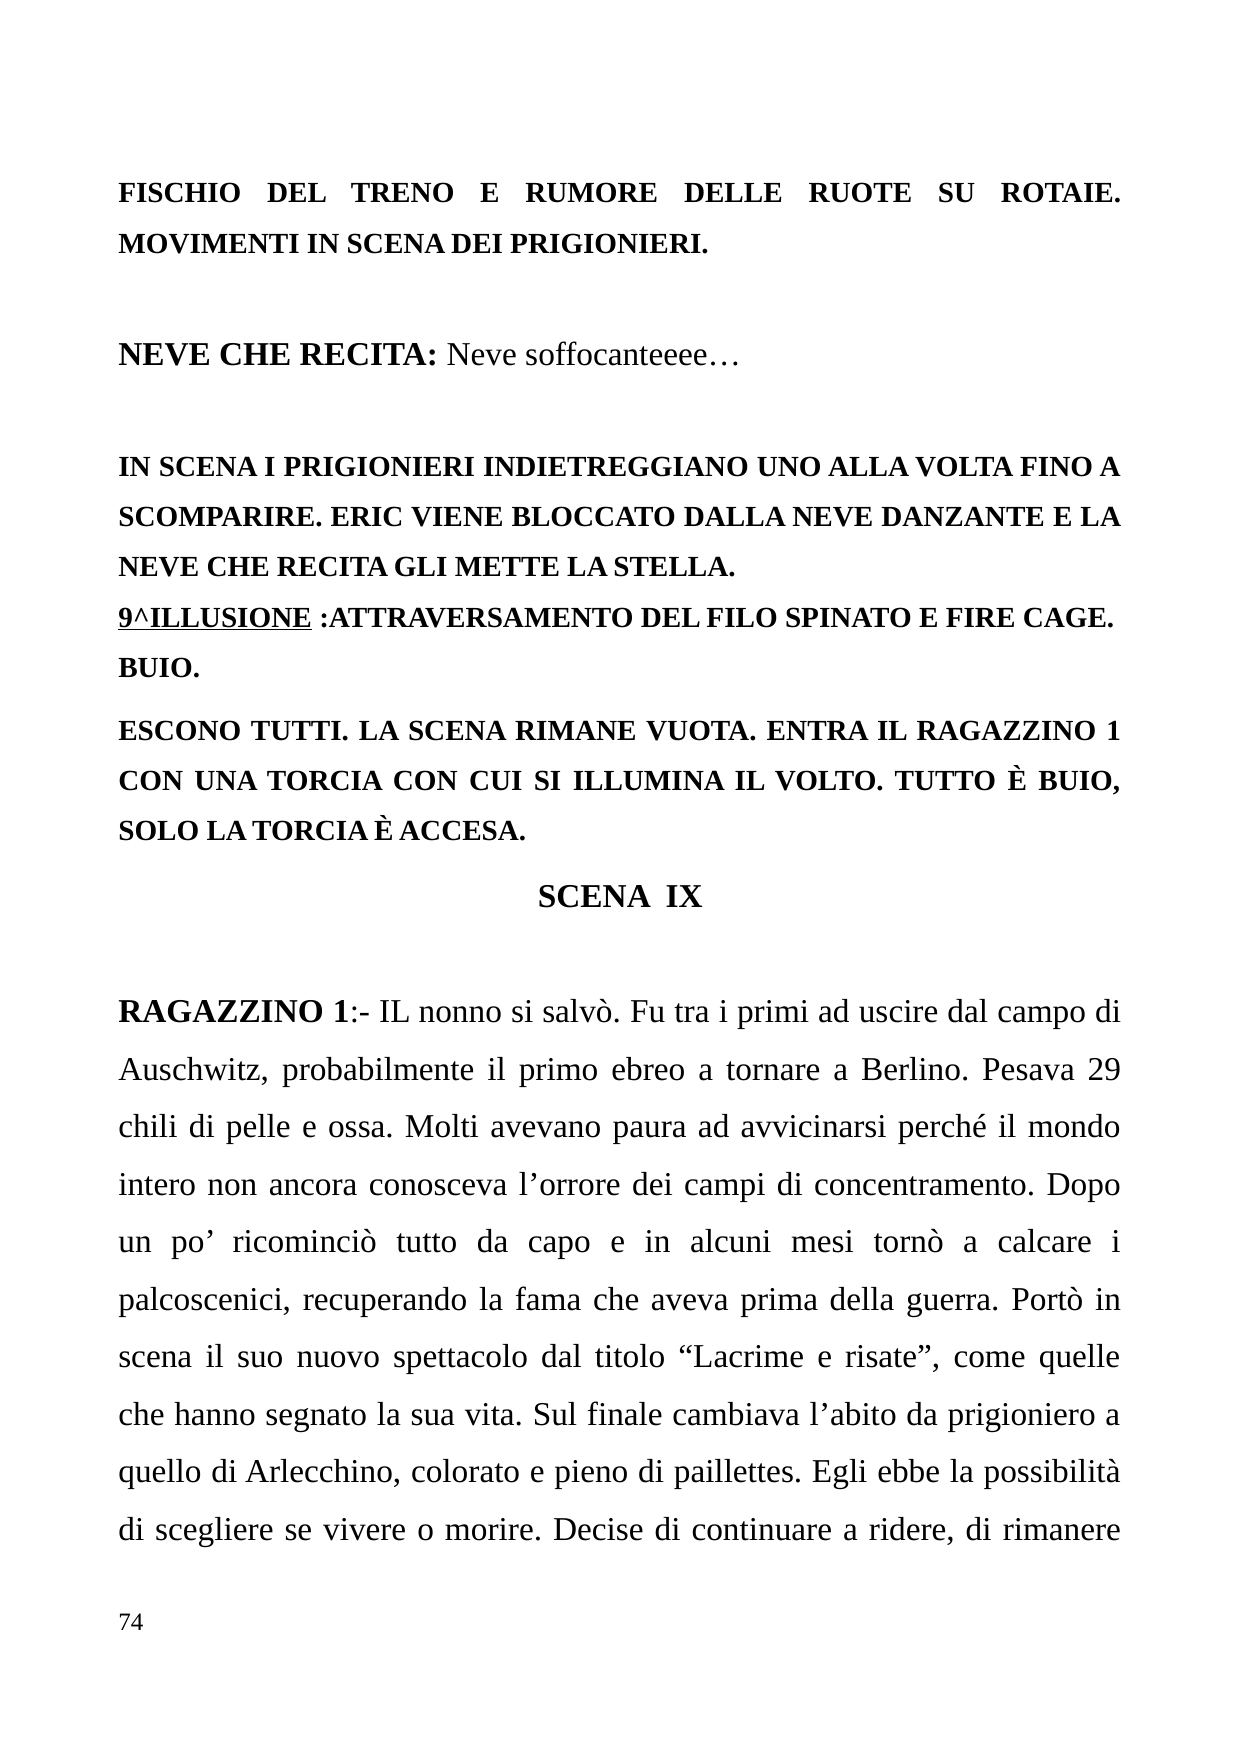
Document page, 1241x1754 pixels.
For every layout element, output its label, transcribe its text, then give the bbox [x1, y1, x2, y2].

text SCENA IX [118, 876, 1122, 914]
text IN SCENA I PRIGIONIERI INDIETREGGIANO UNO ALLA VOLTA FINO A SCOMPARIRE. ERIC VIENE BLOCCATO DALLA NEVE DANZANTE E LA NEVE CHE RECITA GLI METTE LA STELLA. [118, 449, 1122, 583]
text NEVE CHE RECITA: Neve soffocanteeee… [118, 334, 1122, 372]
text 9^ILLUSIONE :ATTRAVERSAMENTO DEL FILO SPINATO E FIRE CAGE. [118, 600, 1122, 633]
text BUIO. [118, 650, 1122, 683]
text ESCONO TUTTI. LA SCENA RIMANE VUOTA. ENTRA IL RAGAZZINO 1 CON UNA TORCIA CON CUI SI ILLUMINA IL VOLTO. TUTTO È BUIO, SOLO LA TORCIA È ACCESA. [118, 713, 1122, 847]
text RAGAZZINO 1:- IL nonno si salvò. Fu tra i primi ad uscire dal campo di Auschwitz, probabilmente il primo ebreo a tornare a Berlino. Pesava 29 chili di pelle e ossa. Molti avevano paura ad avvicinarsi perché il mondo intero non ancora conosceva l’orrore dei campi di concentramento. Dopo un po’ ricominciò tutto da capo e in alcuni mesi tornò a calcare i palcoscenici, recuperando la fama che aveva prima della guerra. Portò in scena il suo nuovo spettacolo dal titolo “Lacrime e risate”, come quelle che hanno segnato la sua vita. Sul finale cambiava l’abito da prigioniero a quello di Arlecchino, colorato e pieno di paillettes. Egli ebbe la possibilità di scegliere se vivere o morire. Decise di continuare a ridere, di rimanere [118, 991, 1122, 1547]
text FISCHIO DEL TRENO E RUMORE DELLE RUOTE SU ROTAIE. MOVIMENTI IN SCENA DEI PRIGIONIERI. [118, 176, 1122, 259]
